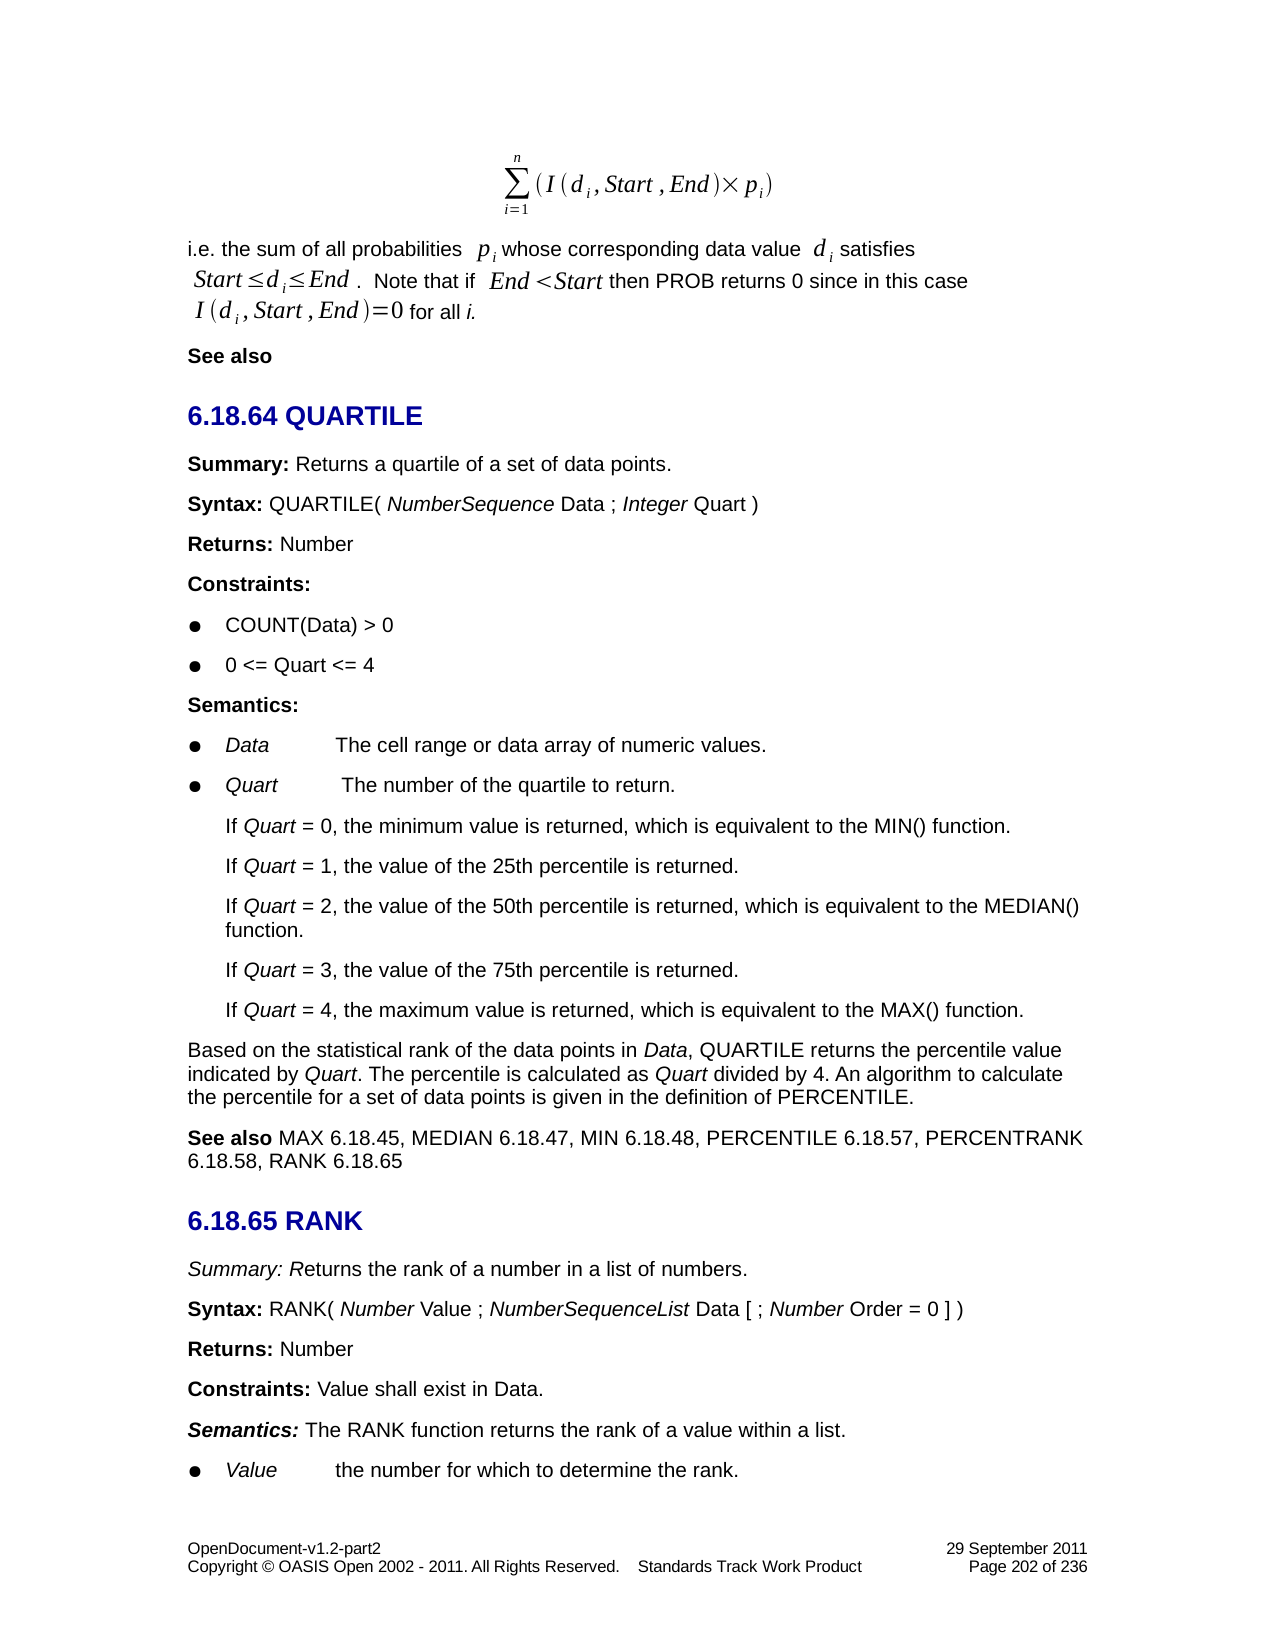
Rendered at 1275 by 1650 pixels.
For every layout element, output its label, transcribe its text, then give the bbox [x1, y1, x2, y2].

text Constraints: [187, 573, 1088, 596]
list Data The cell range or data array of numeric values. [187, 734, 1088, 757]
text i.e. the sum of all probabilities whose corresponding data value satisfies . Note that if then PROB returns 0 since in this case for all i. [187, 234, 1088, 328]
list If Quart = 0, the minimum value is returned, which is equivalent to the MIN() function. [187, 814, 1088, 838]
list Quart The number of the quartile to return. [187, 774, 1088, 797]
text Returns: Number [187, 1338, 1088, 1361]
text Semantics: The RANK function returns the rank of a value within a list. [187, 1418, 1088, 1442]
list Value the number for which to determine the rank. [187, 1458, 1088, 1482]
subtitle QUARTILE [187, 401, 1088, 431]
text Based on the statistical rank of the data points in Data, QUARTILE returns the percentile value indicated by Quart. The percentile is calculated as Quart divided by 4. An algorithm to calculate the percentile for a set of data points is given in the definition of PERCENTILE. [187, 1039, 1088, 1109]
text Syntax: QUARTILE( NumberSequence Data ; Integer Quart ) [187, 492, 1088, 516]
text Summary: Returns the rank of a number in a list of numbers. [187, 1257, 1088, 1281]
list If Quart = 3, the value of the 75th percentile is returned. [187, 958, 1088, 982]
subtitle RANK [187, 1206, 1088, 1236]
list COUNT(Data) > 0 [187, 613, 1088, 637]
text Semantics: [187, 693, 1088, 717]
text Syntax: RANK( Number Value ; NumberSequenceList Data [ ; Number Order = 0 ] ) [187, 1297, 1088, 1321]
text See also [187, 344, 1088, 368]
text See also MAX 6.18.45, MEDIAN 6.18.47, MIN 6.18.48, PERCENTILE 6.18.57, PERCENTRANK 6.18.58, RANK 6.18.65 [187, 1126, 1088, 1173]
text Returns: Number [187, 533, 1088, 556]
list 0 <= Quart <= 4 [187, 653, 1088, 677]
text Constraints: Value shall exist in Data. [187, 1378, 1088, 1401]
text Summary: Returns a quartile of a set of data points. [187, 452, 1088, 476]
list If Quart = 2, the value of the 50th percentile is returned, which is equivalent to the MEDIAN() function. [187, 894, 1088, 942]
list If Quart = 4, the maximum value is returned, which is equivalent to the MAX() function. [187, 998, 1088, 1022]
list If Quart = 1, the value of the 25th percentile is returned. [187, 854, 1088, 878]
